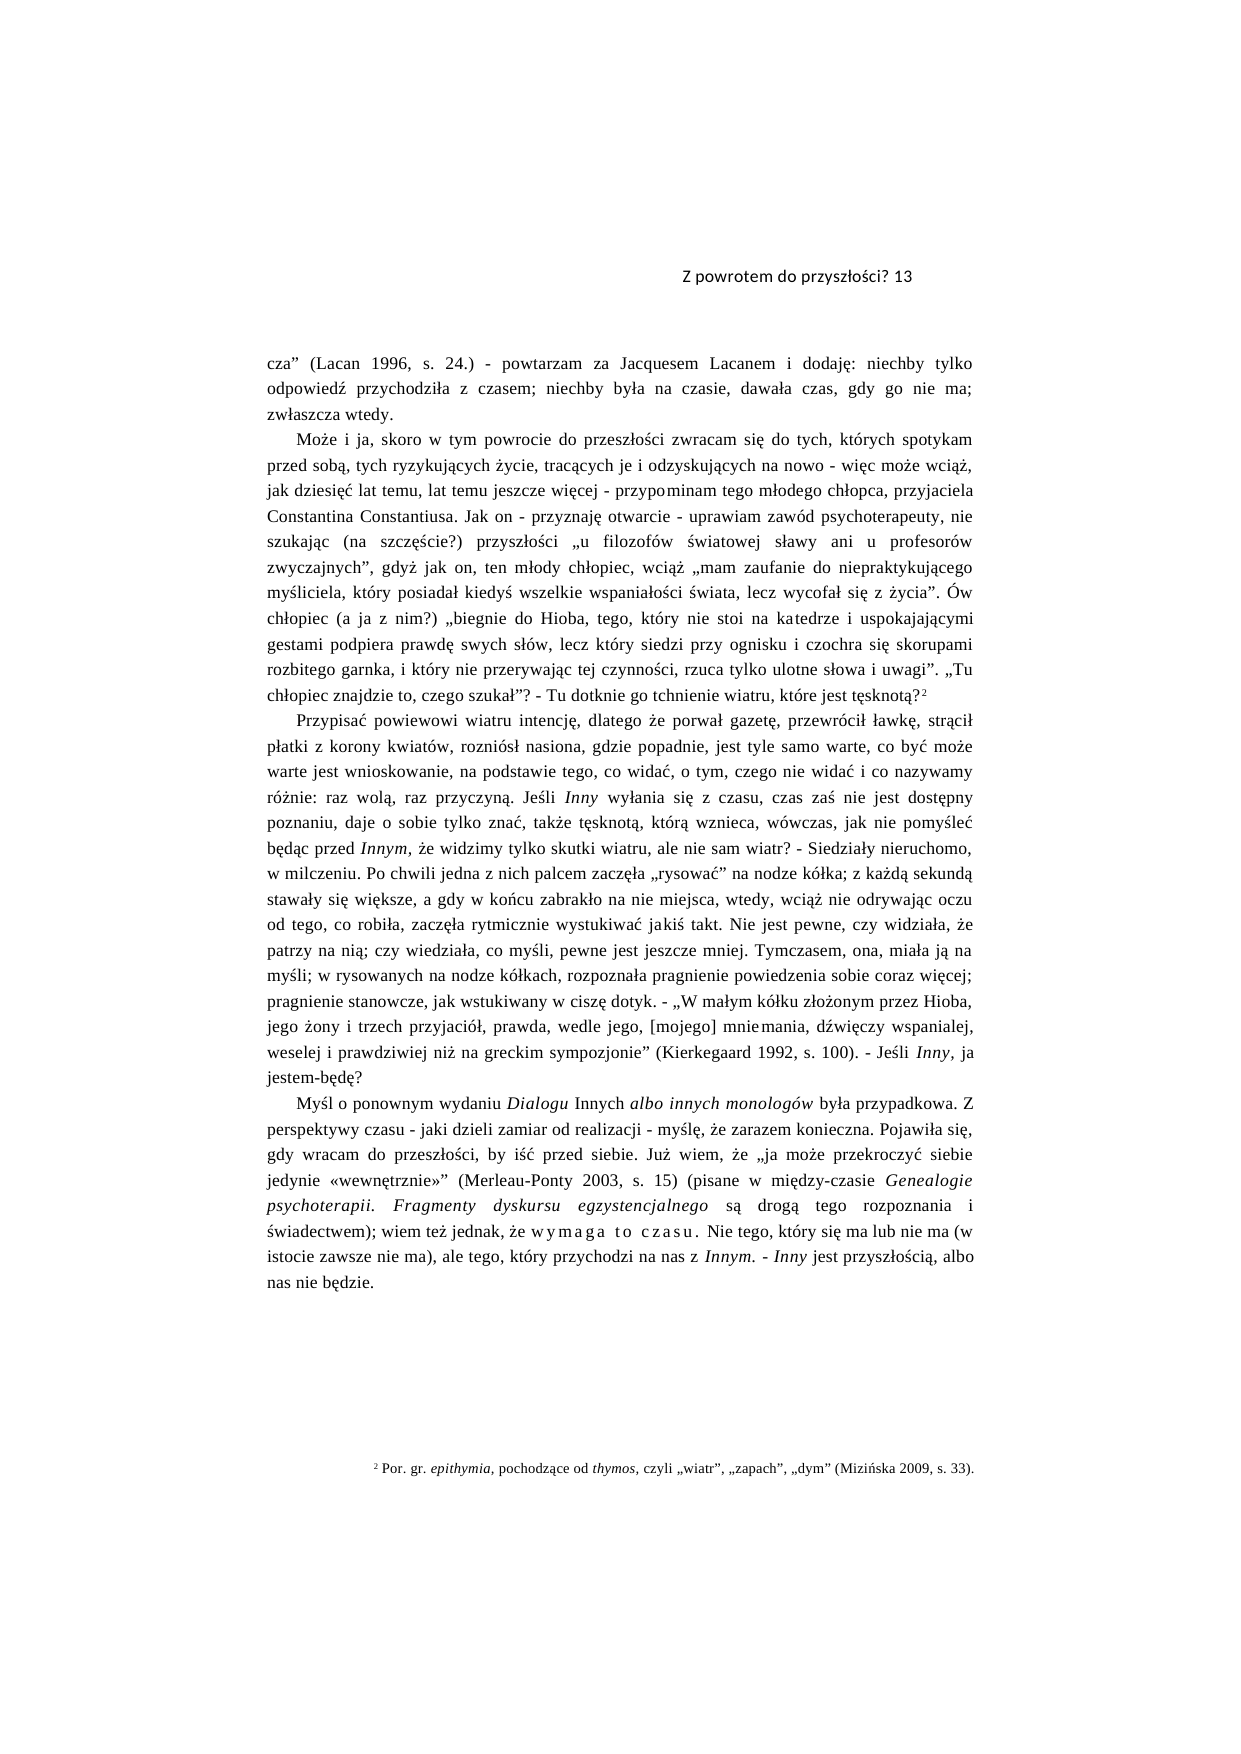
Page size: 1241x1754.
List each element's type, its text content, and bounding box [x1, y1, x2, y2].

text Może i ja, skoro w tym powrocie do przeszłości zwracam się do tych, których spotykam przed sobą, tych ryzykujących życie, tracących je i odzyskujących na nowo - więc może wciąż, jak dziesięć lat temu, lat temu jeszcze więcej - przypo­minam tego młodego chłopca, przyjaciela Constantina Constantiusa. Jak on - przyznaję otwarcie - uprawiam zawód psychoterapeuty, nie szukając (na szczęś­cie?) przyszłości „u filozofów światowej sławy ani u profesorów zwyczajnych”, gdyż jak on, ten młody chłopiec, wciąż „mam zaufanie do niepraktykującego myśliciela, który posiadał kiedyś wszelkie wspaniałości świata, lecz wycofał się z życia”. Ów chłopiec (a ja z nim?) „biegnie do Hioba, tego, który nie stoi na ka­tedrze i uspokajającymi gestami podpiera prawdę swych słów, lecz który siedzi przy ognisku i czochra się skorupami rozbitego garnka, i który nie przerywając tej czynności, rzuca tylko ulotne słowa i uwagi”. „Tu chłopiec znajdzie to, czego szukał”? - Tu dotknie go tchnienie wiatru, które jest tęsknotą?2 [267, 425, 974, 706]
text Z powrotem do przyszłości? 13 [682, 268, 977, 286]
text cza” (Lacan 1996, s. 24.) - powtarzam za Jacquesem Lacanem i dodaję: niechby tylko odpowiedź przychodziła z czasem; niechby była na czasie, dawała czas, gdy go nie ma; zwłaszcza wtedy. [267, 349, 974, 425]
text Myśl o ponownym wydaniu Dialogu Innych albo innych monologów była przypadkowa. Z perspektywy czasu - jaki dzieli zamiar od realizacji - myślę, że zarazem konieczna. Pojawiła się, gdy wracam do przeszłości, by iść przed siebie. Już wiem, że „ja może przekroczyć siebie jedynie «wewnętrznie»” (Merleau­-Ponty 2003, s. 15) (pisane w między-czasie Genealogie psychoterapii. Fragmenty dyskursu egzystencjalnego są drogą tego rozpoznania i świadectwem); wiem też jednak, że wymaga to czasu. Nie tego, który się ma lub nie ma (w istocie zawsze nie ma), ale tego, który przychodzi na nas z Innym. - Inny jest przyszłoś­cią, albo nas nie będzie. [267, 1089, 974, 1293]
text Przypisać powiewowi wiatru intencję, dlatego że porwał gazetę, przewrócił ławkę, strącił płatki z korony kwiatów, rozniósł nasiona, gdzie popadnie, jest tyle samo warte, co być może warte jest wnioskowanie, na podstawie tego, co widać, o tym, czego nie widać i co nazywamy różnie: raz wolą, raz przyczyną. Jeśli Inny wyłania się z czasu, czas zaś nie jest dostępny poznaniu, daje o sobie tylko znać, także tęsknotą, którą wznieca, wówczas, jak nie pomyśleć będąc przed Innym, że widzimy tylko skutki wiatru, ale nie sam wiatr? - Siedziały nieruchomo, w mil­czeniu. Po chwili jedna z nich palcem zaczęła „rysować” na nodze kółka; z każdą sekundą stawały się większe, a gdy w końcu zabrakło na nie miejsca, wtedy, wciąż nie odrywając oczu od tego, co robiła, zaczęła rytmicznie wystukiwać ja­kiś takt. Nie jest pewne, czy widziała, że patrzy na nią; czy wiedziała, co myśli, pewne jest jeszcze mniej. Tymczasem, ona, miała ją na myśli; w rysowanych na nodze kółkach, rozpoznała pragnienie powiedzenia sobie coraz więcej; prag­nienie stanowcze, jak wstukiwany w ciszę dotyk. - „W małym kółku złożonym przez Hioba, jego żony i trzech przyjaciół, prawda, wedle jego, [mojego] mnie­mania, dźwięczy wspanialej, weselej i prawdziwiej niż na greckim sympozjonie” (Kierkegaard 1992, s. 100). - Jeśli Inny, ja jestem-będę? [267, 706, 974, 1089]
text 2 Por. gr. epithymia, pochodzące od thymos, czyli „wiatr”, „zapach”, „dym” (Mizińska 2009, s. 33). [293, 1462, 975, 1477]
